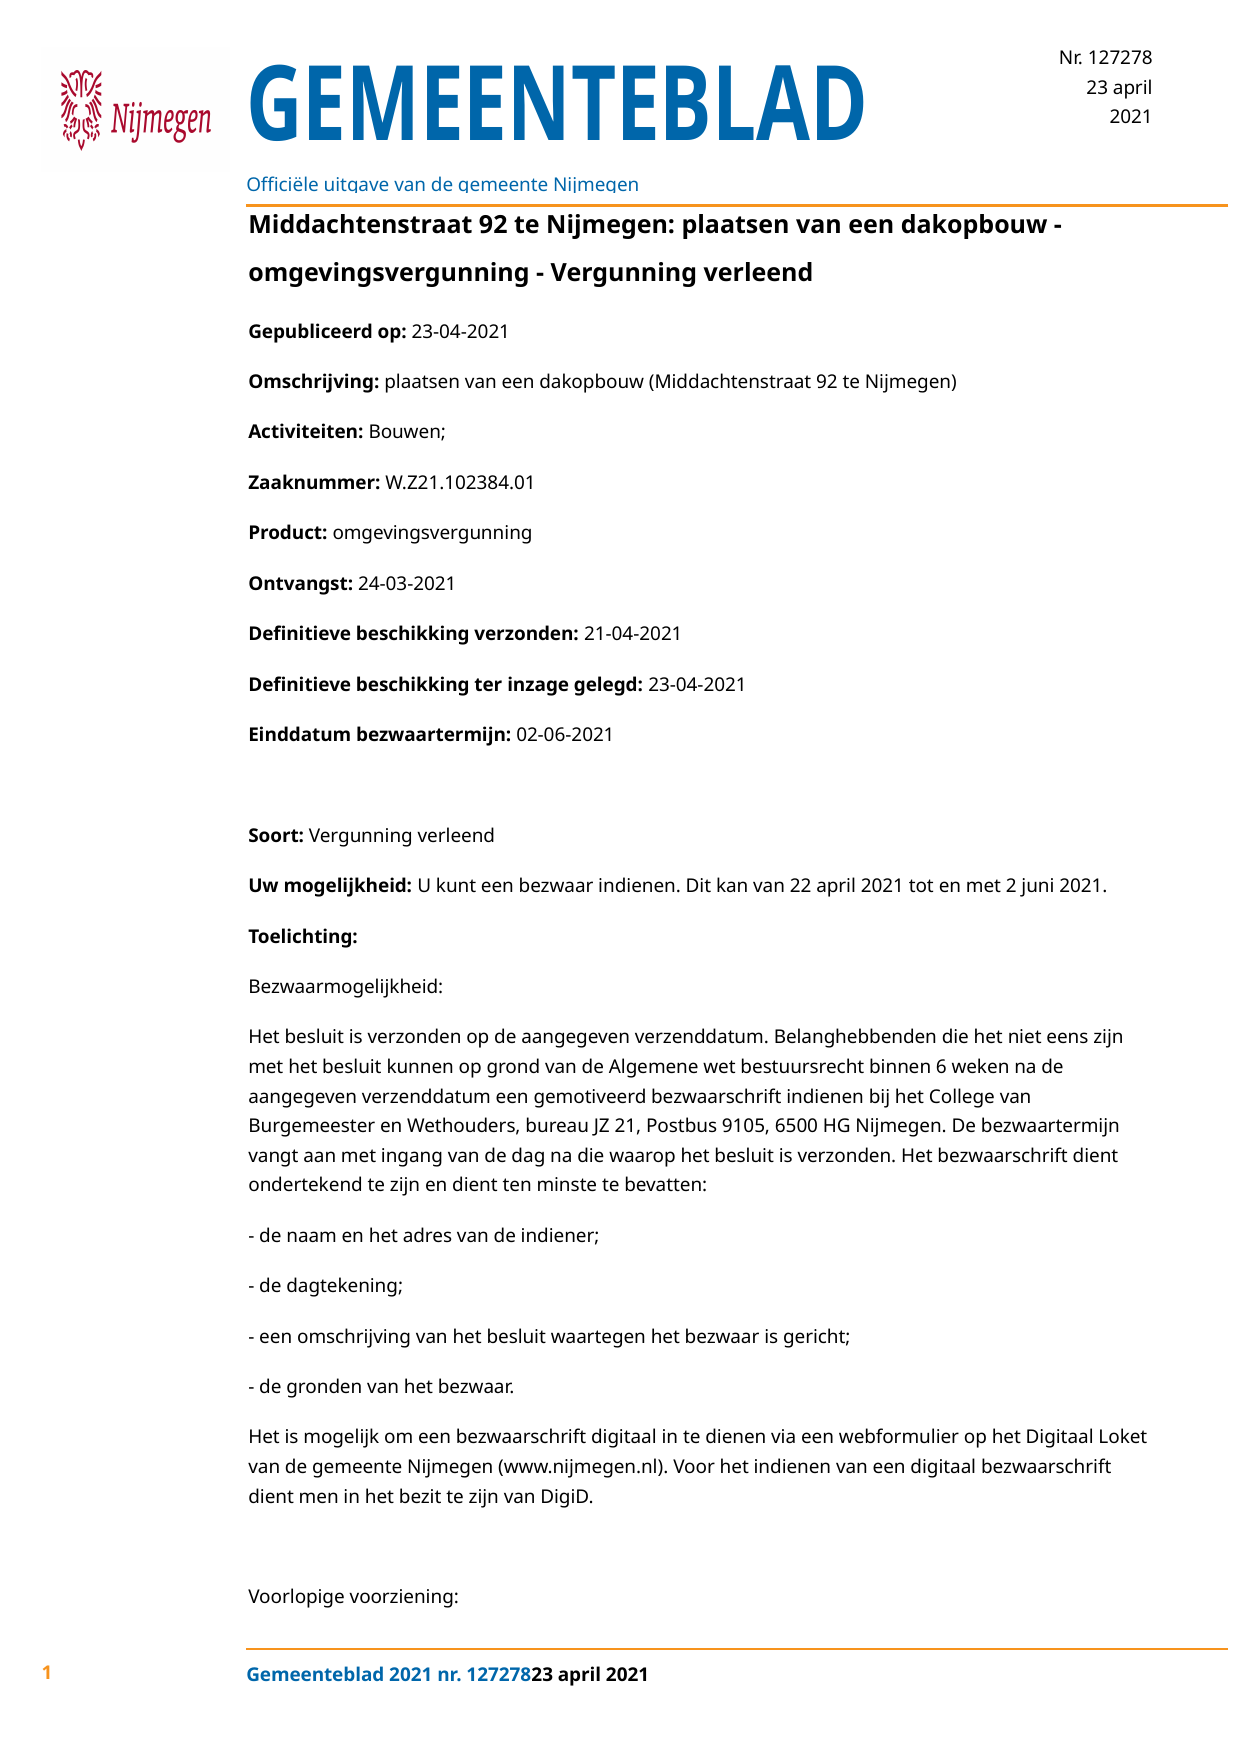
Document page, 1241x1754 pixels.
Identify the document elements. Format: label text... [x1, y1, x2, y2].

text Activiteiten: Bouwen; [248, 419, 1152, 444]
text Definitieve beschikking verzonden: 21-04-2021 [248, 620, 1152, 646]
text Ontvangst: 24-03-2021 [248, 570, 1152, 596]
text Omschrijving: plaatsen van een dakopbouw (Middachtenstraat 92 te Nijmegen) [248, 368, 1152, 394]
text Toelichting: [248, 923, 1152, 949]
text Definitieve beschikking ter inzage gelegd: 23-04-2021 [248, 671, 1152, 697]
text Soort: Vergunning verleend [248, 822, 1152, 848]
text Zaaknummer: W.Z21.102384.01 [248, 469, 1152, 495]
picture [41, 47, 231, 172]
text - de naam en het adres van de indiener; [248, 1222, 1152, 1248]
text Voorlopige voorziening: [248, 1584, 1152, 1609]
text - de dagtekening; [248, 1272, 1152, 1298]
text Het besluit is verzonden op de aangegeven verzenddatum. Belanghebbenden die het niet eens zijn met het besluit kunnen op grond van de Algemene wet bestuursrecht binnen 6 weken na de aangegeven verzenddatum een gemotiveerd bezwaarschrift indienen bij het College van Burgemeester en Wethouders, bureau JZ 21, Postbus 9105, 6500 HG Nijmegen. De bezwaartermijn vangt aan met ingang van de dag na die waarop het besluit is verzonden. Het bezwaarschrift dient ondertekend te zijn en dient ten minste te bevatten: [248, 1024, 1152, 1197]
text Gepubliceerd op: 23-04-2021 [248, 318, 1152, 344]
text Bezwaarmogelijkheid: [248, 973, 1152, 999]
text Het is mogelijk om een bezwaarschrift digitaal in te dienen via een webformulier op het Digitaal Loket van de gemeente Nijmegen (www.nijmegen.nl). Voor het indienen van een digitaal bezwaarschrift dient men in het bezit te zijn van DigiD. [248, 1424, 1152, 1509]
text - een omschrijving van het besluit waartegen het bezwaar is gericht; [248, 1323, 1152, 1349]
text Product: omgevingsvergunning [248, 519, 1152, 545]
text Middachtenstraat 92 te Nijmegen: plaatsen van een dakopbouw - omgevingsvergunning - Vergunning verleend [248, 207, 1152, 288]
text - de gronden van het bezwaar. [248, 1373, 1152, 1399]
text Uw mogelijkheid: U kunt een bezwaar indienen. Dit kan van 22 april 2021 tot en met 2 juni 2021. [248, 872, 1152, 898]
text Einddatum bezwaartermijn: 02-06-2021 [248, 721, 1152, 747]
